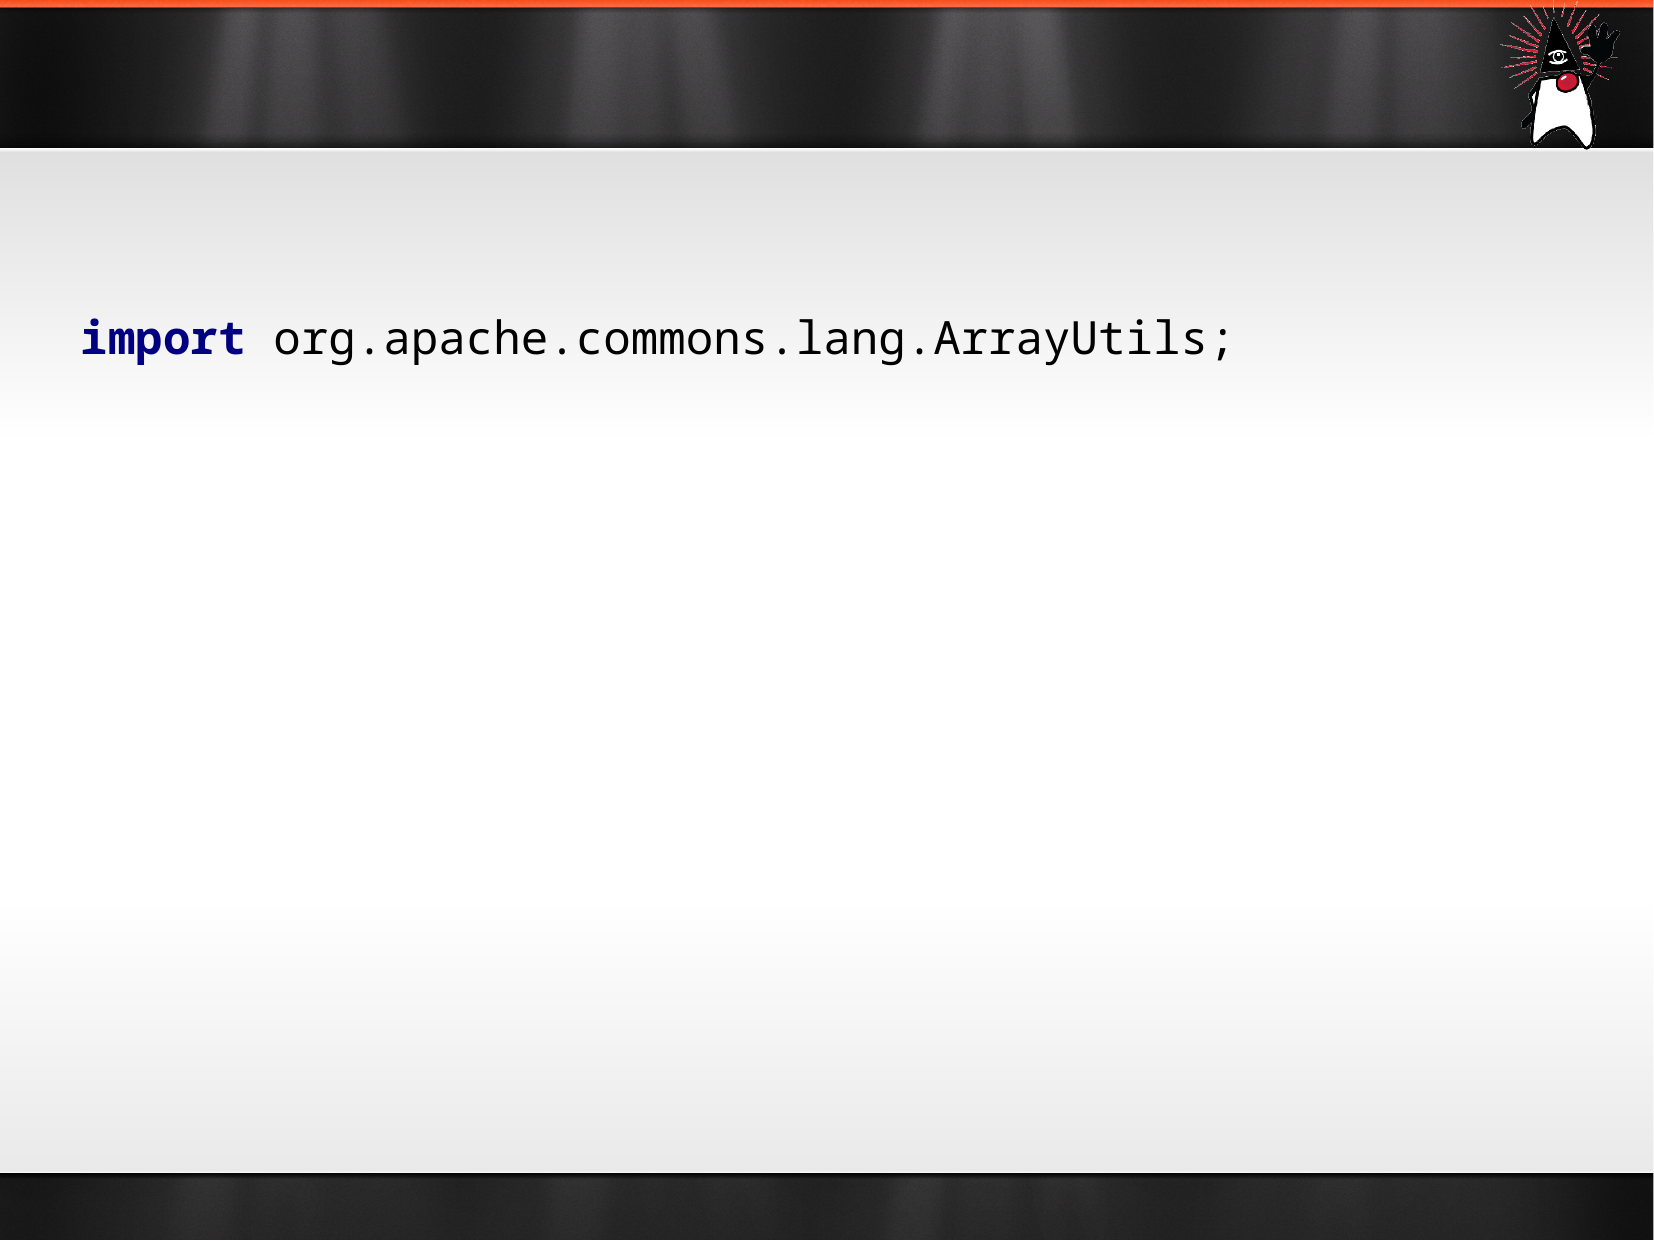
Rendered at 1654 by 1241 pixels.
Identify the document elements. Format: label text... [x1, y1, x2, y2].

subtitle import org.apache.commons.lang.ArrayUtils; [80, 305, 1654, 1125]
picture [0, 0, 1654, 1240]
